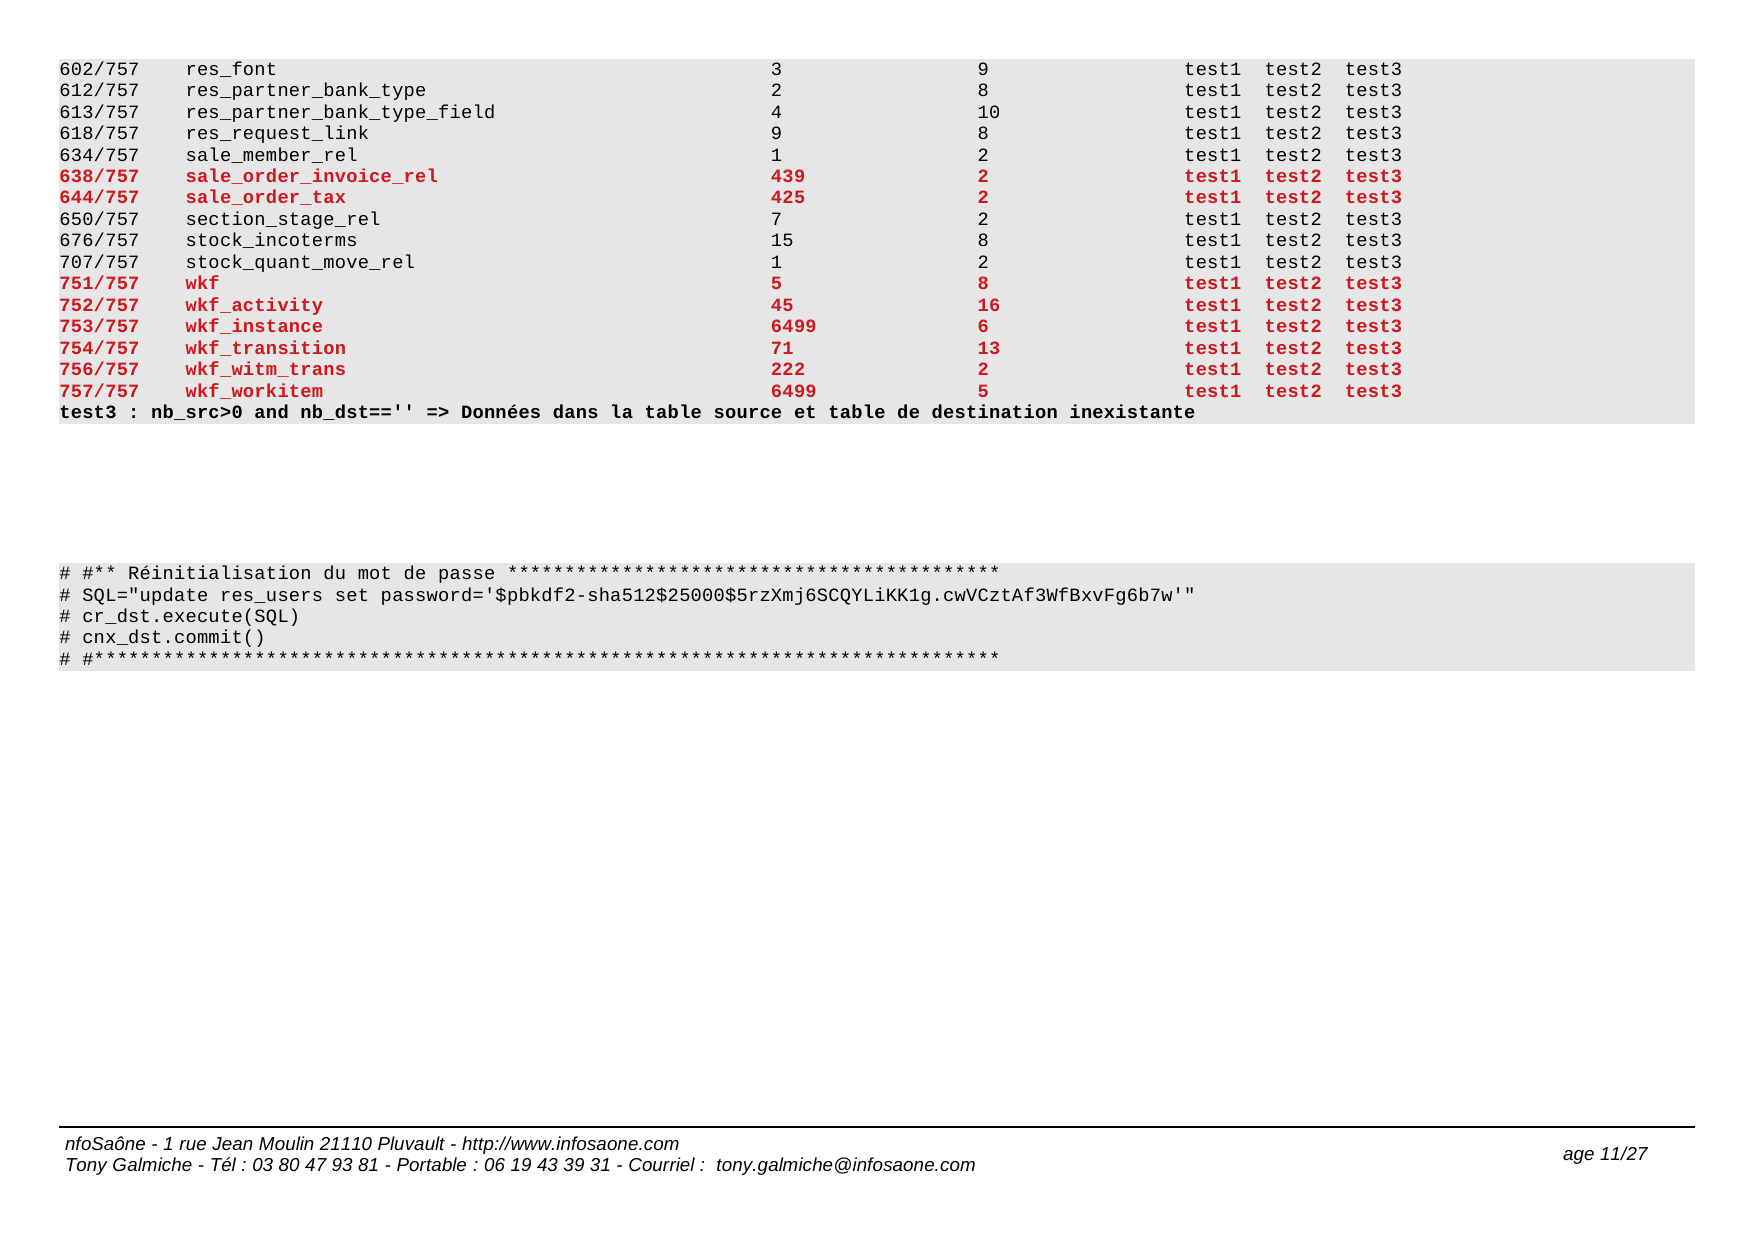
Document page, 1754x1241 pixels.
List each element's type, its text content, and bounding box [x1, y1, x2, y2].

text # SQL="update res_users set password='$pbkdf2-sha512$25000$5rzXmj6SCQYLiKK1g.cwVCztAf3WfBxvFg6b7w'" [59, 585, 1695, 606]
text 638/757 sale_order_invoice_rel 439 2 test1 test2 test3 [59, 166, 1695, 188]
text 754/757 wkf_transition 71 13 test1 test2 test3 [59, 338, 1695, 359]
text 618/757 res_request_link 9 8 test1 test2 test3 [59, 123, 1695, 145]
text 612/757 res_partner_bank_type 2 8 test1 test2 test3 [59, 81, 1695, 102]
text # cnx_dst.commit() [59, 628, 1695, 649]
text 756/757 wkf_witm_trans 222 2 test1 test2 test3 [59, 359, 1695, 381]
text 650/757 section_stage_rel 7 2 test1 test2 test3 [59, 209, 1695, 231]
text 757/757 wkf_workitem 6499 5 test1 test2 test3 [59, 381, 1695, 402]
text 752/757 wkf_activity 45 16 test1 test2 test3 [59, 295, 1695, 317]
text test3 : nb_src>0 and nb_dst=='' => Données dans la table source et table de destination inexistante [59, 402, 1695, 424]
text 707/757 stock_quant_move_rel 1 2 test1 test2 test3 [59, 252, 1695, 274]
text 613/757 res_partner_bank_type_field 4 10 test1 test2 test3 [59, 102, 1695, 123]
text 634/757 sale_member_rel 1 2 test1 test2 test3 [59, 145, 1695, 166]
text 751/757 wkf 5 8 test1 test2 test3 [59, 274, 1695, 295]
text # #******************************************************************************* [59, 649, 1695, 671]
text # cr_dst.execute(SQL) [59, 606, 1695, 628]
text 676/757 stock_incoterms 15 8 test1 test2 test3 [59, 231, 1695, 252]
text 602/757 res_font 3 9 test1 test2 test3 [59, 59, 1695, 81]
text 753/757 wkf_instance 6499 6 test1 test2 test3 [59, 317, 1695, 338]
text 644/757 sale_order_tax 425 2 test1 test2 test3 [59, 188, 1695, 209]
text # #** Réinitialisation du mot de passe ******************************************* [59, 563, 1695, 585]
